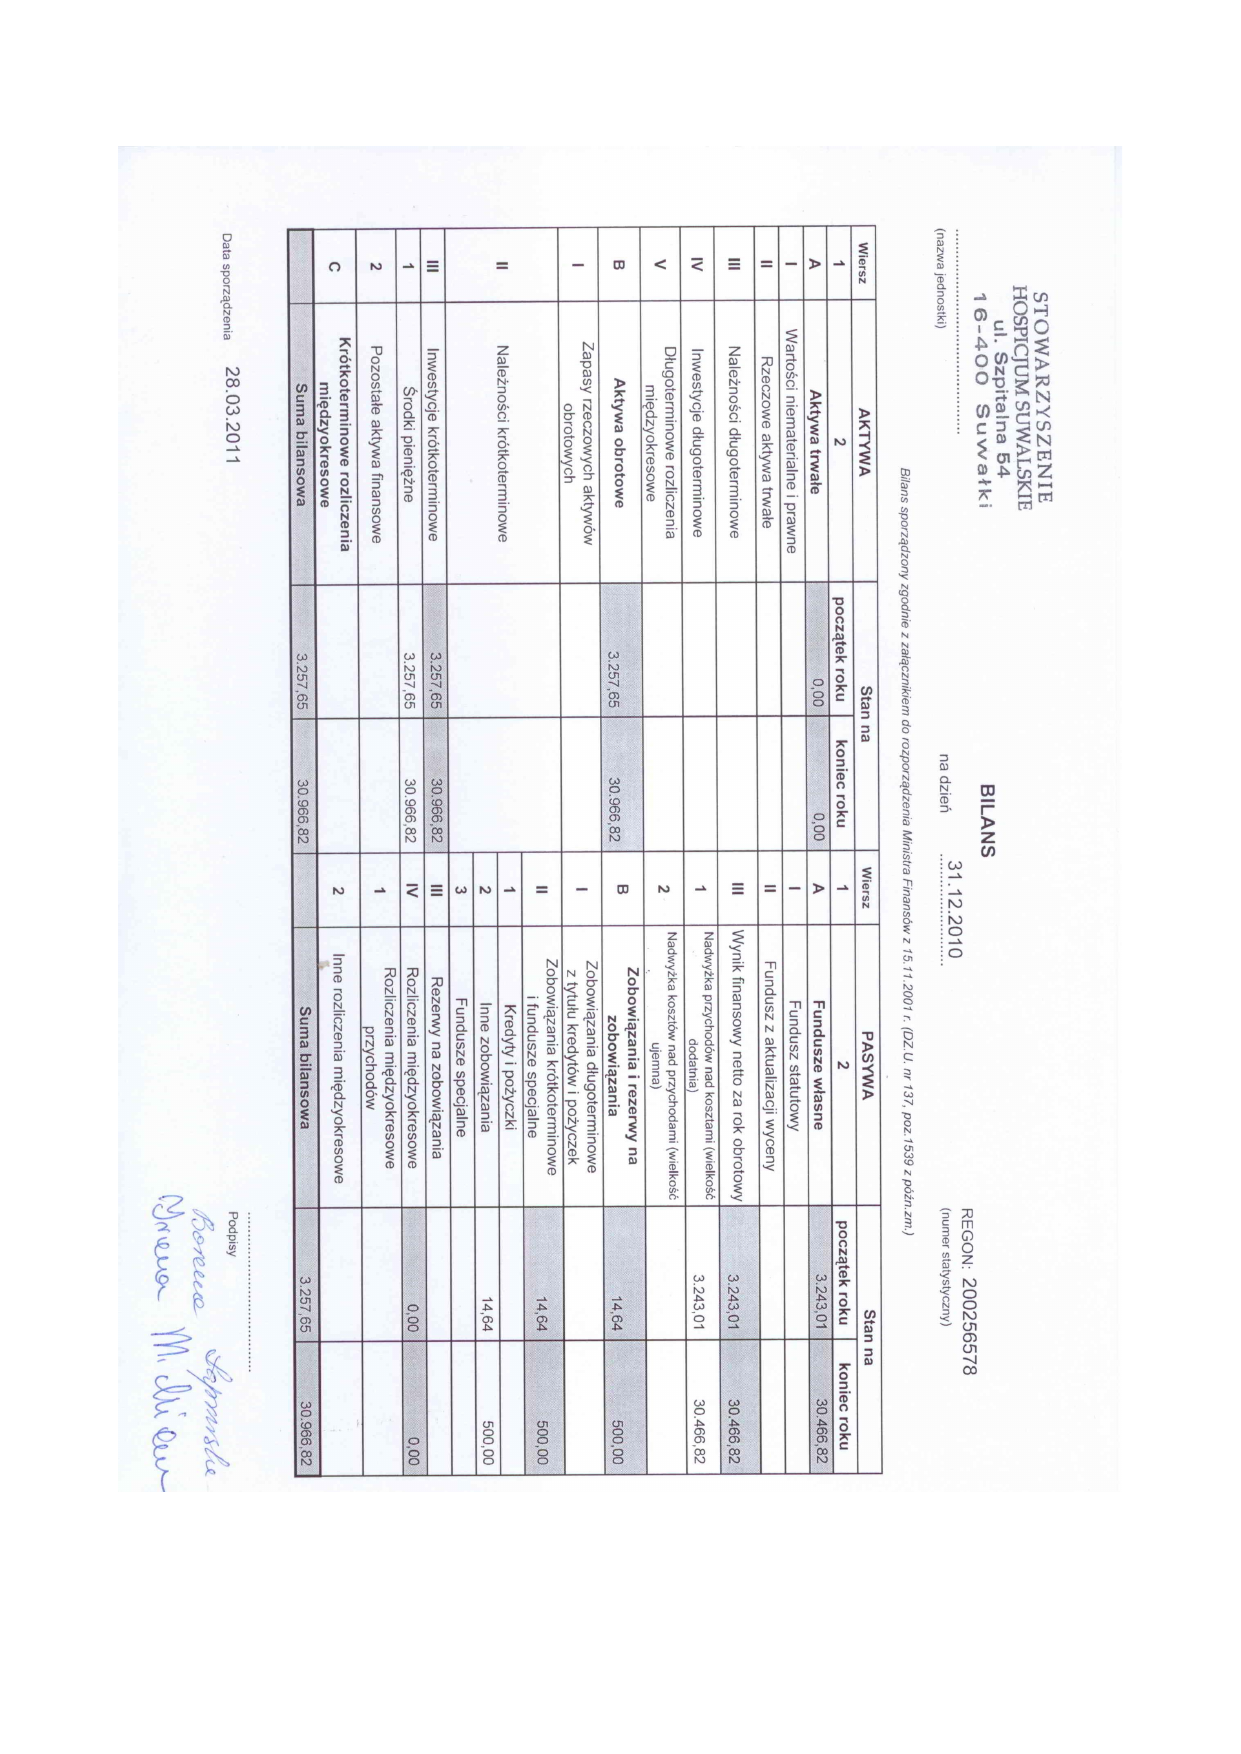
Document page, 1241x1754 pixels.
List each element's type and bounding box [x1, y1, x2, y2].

picture [118, 146, 1123, 1492]
